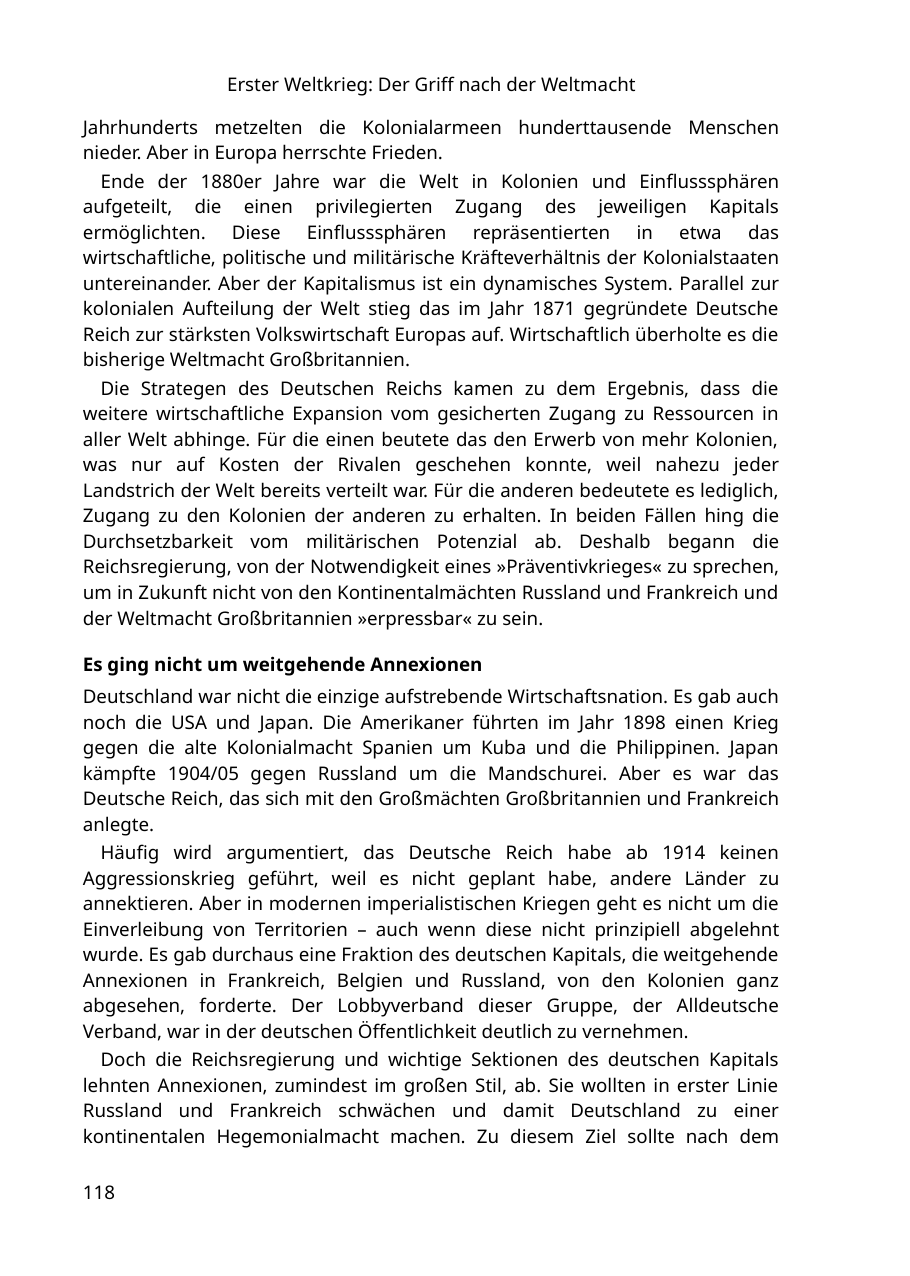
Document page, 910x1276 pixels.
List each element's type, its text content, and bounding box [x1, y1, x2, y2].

text Doch die Reichsregierung und wichtige Sektionen des deutschen Kapitals lehnten Annexionen, zumindest im großen Stil, ab. Sie wollten in erster Linie Russland und Frankreich schwächen und damit Deutschland zu einer kontinentalen Hegemonialmacht machen. Zu diesem Ziel sollte nach dem [83, 1047, 779, 1149]
text Jahrhunderts metzelten die Kolonialarmeen hunderttausende Menschen nieder. Aber in Europa herrschte Frieden. [83, 114, 779, 165]
text Die Strategen des Deutschen Reichs kamen zu dem Ergebnis, dass die weitere wirtschaftliche Expansion vom gesicherten Zugang zu Ressourcen in aller Welt abhinge. Für die einen beutete das den Erwerb von mehr Kolonien, was nur auf Kosten der Rivalen geschehen konnte, weil nahezu jeder Landstrich der Welt bereits verteilt war. Für die anderen bedeutete es lediglich, Zugang zu den Kolonien der anderen zu erhalten. In beiden Fällen hing die Durchsetzbarkeit vom militärischen Potenzial ab. Deshalb begann die Reichsregierung, von der Notwendigkeit eines »Präventivkrieges« zu sprechen, um in Zukunft nicht von den Kontinentalmächten Russland und Frankreich und der Weltmacht Großbritannien »erpressbar« zu sein. [83, 375, 779, 630]
text Deutschland war nicht die einzige aufstrebende Wirtschaftsnation. Es gab auch noch die USA und Japan. Die Amerikaner führten im Jahr 1898 einen Krieg gegen die alte Kolonialmacht Spanien um Kuba und die Philippinen. Japan kämpfte 1904/05 gegen Russland um die Mandschurei. Aber es war das Deutsche Reich, das sich mit den Großmächten Großbritannien und Frankreich anlegte. [83, 683, 779, 837]
text Es ging nicht um weitgehende Annexionen [83, 651, 779, 676]
text Ende der 1880er Jahre war die Welt in Kolonien und Einflusssphären aufgeteilt, die einen privilegierten Zugang des jeweiligen Kapitals ermöglichten. Diese Einflusssphären repräsentierten in etwa das wirtschaftliche, politische und militärische Kräfteverhältnis der Kolonialstaaten untereinander. Aber der Kapitalismus ist ein dynamisches System. Parallel zur kolonialen Aufteilung der Welt stieg das im Jahr 1871 gegründete Deutsche Reich zur stärksten Volkswirtschaft Europas auf. Wirtschaftlich überholte es die bisherige Weltmacht Großbritannien. [83, 168, 779, 372]
text Häufig wird argumentiert, das Deutsche Reich habe ab 1914 keinen Aggressionskrieg geführt, weil es nicht geplant habe, andere Länder zu annektieren. Aber in modernen imperialistischen Kriegen geht es nicht um die Einverleibung von Territorien – auch wenn diese nicht prinzipiell abgelehnt wurde. Es gab durchaus eine Fraktion des deutschen Kapitals, die weitgehende Annexionen in Frankreich, Belgien und Russland, von den Kolonien ganz abgesehen, forderte. Der Lobbyverband dieser Gruppe, der Alldeutsche Verband, war in der deutschen Öffentlichkeit deutlich zu vernehmen. [83, 839, 779, 1044]
